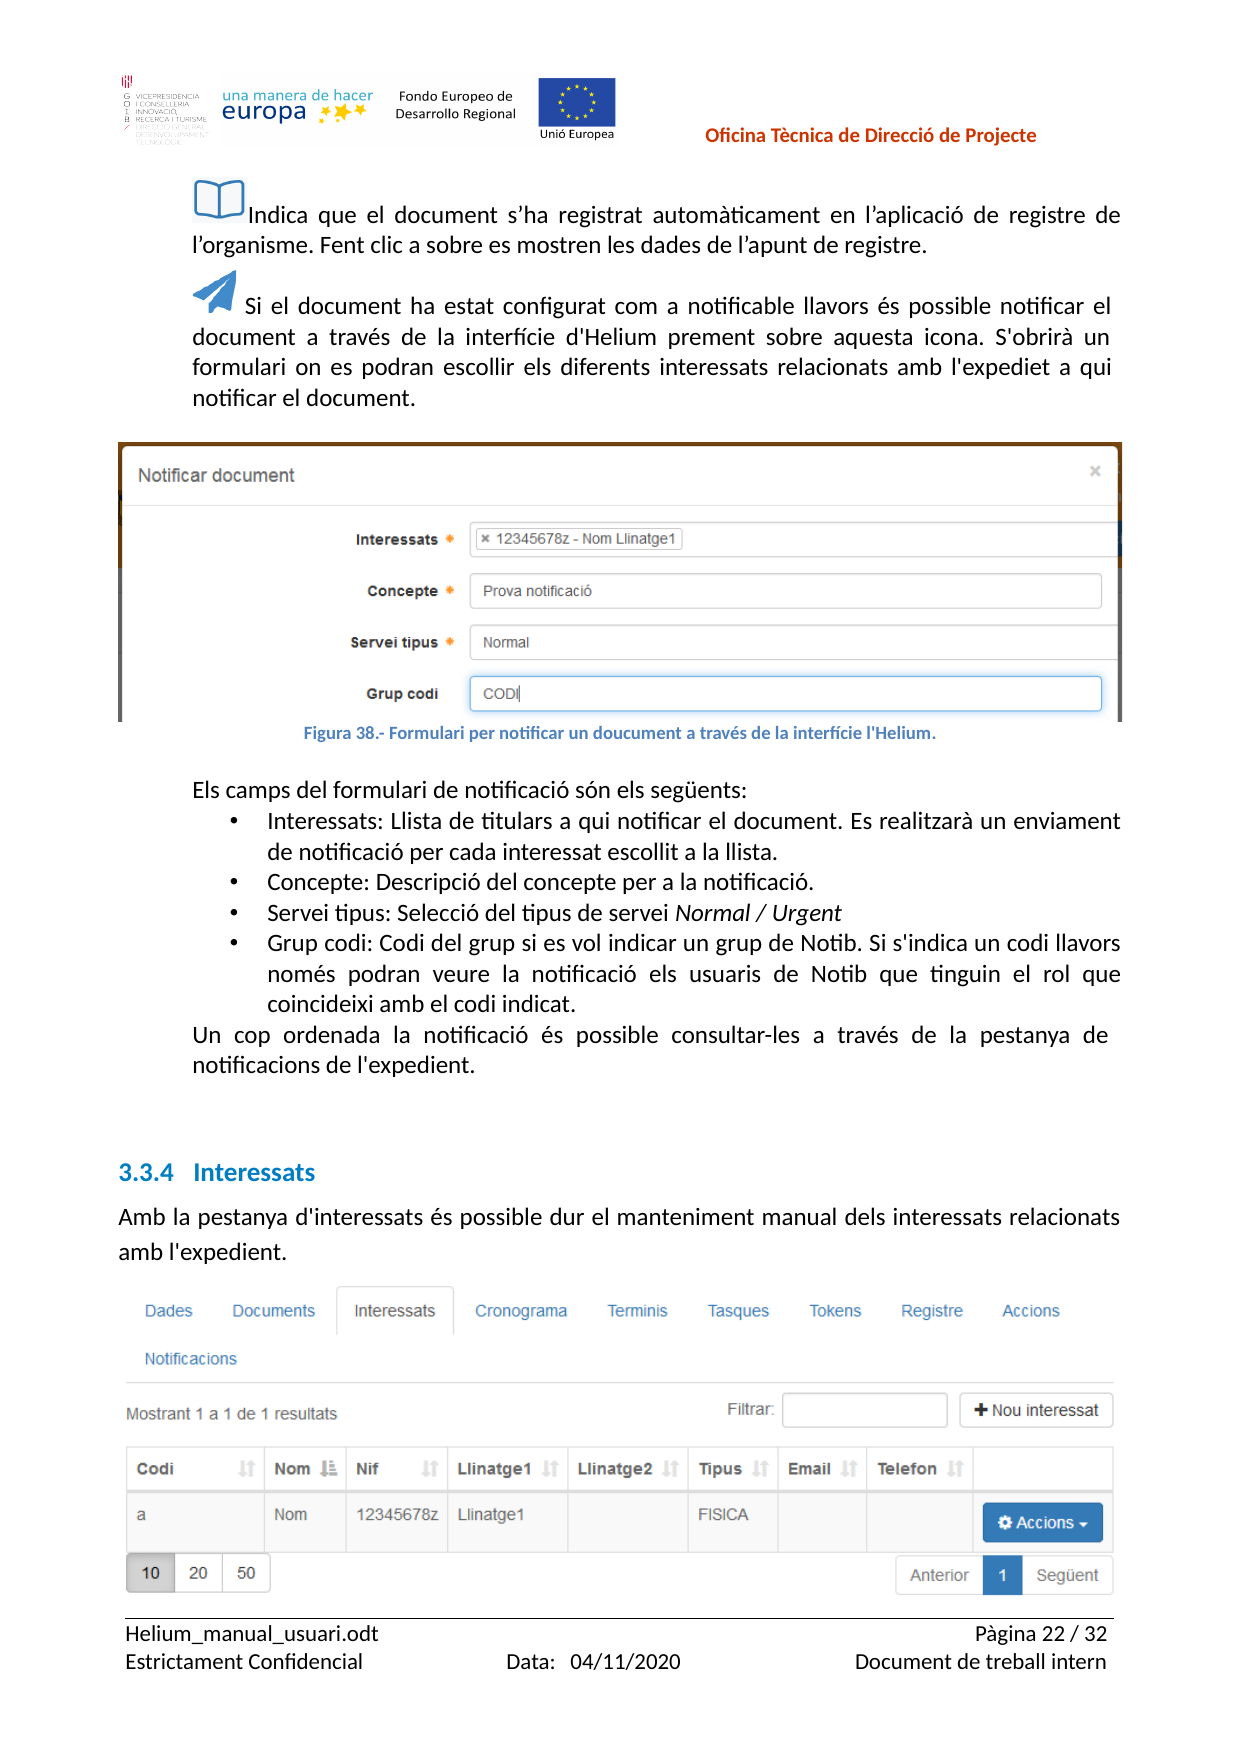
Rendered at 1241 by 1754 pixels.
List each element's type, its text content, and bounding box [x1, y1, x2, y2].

list Servei tipus: Selecció del tipus de servei Normal / Urgent [229, 897, 1122, 927]
picture [118, 73, 213, 147]
list Interessats: Llista de titulars a qui notificar el document. Es realitzarà un enviament de notificació per cada interessat escollit a la llista. [229, 805, 1122, 866]
text Indica que el document s’ha registrat automàticament en l’aplicació de registre de l’organisme. Fent clic a sobre es mostren les dades de l’apunt de registre. [192, 178, 1122, 260]
list Grup codi: Codi del grup si es vol indicar un grup de Notib. Si s'indica un codi llavors només podran veure la notificació els usuaris de Notib que tinguin el rol que coincideixi amb el codi indicat. [229, 927, 1122, 1019]
picture [118, 1285, 1123, 1608]
picture [219, 73, 621, 147]
list Concepte: Descripció del concepte per a la notificació. [229, 866, 1122, 897]
picture [191, 177, 248, 223]
text Amb la pestanya d'interessats és possible dur el manteniment manual dels interessats relacionats amb l'expedient. [118, 1201, 1122, 1267]
text Figura 38.- Formulari per notificar un doucument a través de la interfície l'Helium. [118, 722, 1122, 744]
subtitle Interessats [118, 1156, 1122, 1188]
text Si el document ha estat configurat com a notificable llavors és possible notificar el document a través de la interfície d'Helium prement sobre aquesta icona. S'obrirà un formulari on es podran escollir els diferents interessats relacionats amb l'expediet a qui notificar el document. [118, 290, 1122, 412]
text Un cop ordenada la notificació és possible consultar-les a través de la pestanya de notificacions de l'expedient. [118, 1019, 1122, 1080]
text Els camps del formulari de notificació són els següents: [118, 775, 1122, 805]
picture [191, 265, 237, 313]
picture [118, 442, 1123, 722]
